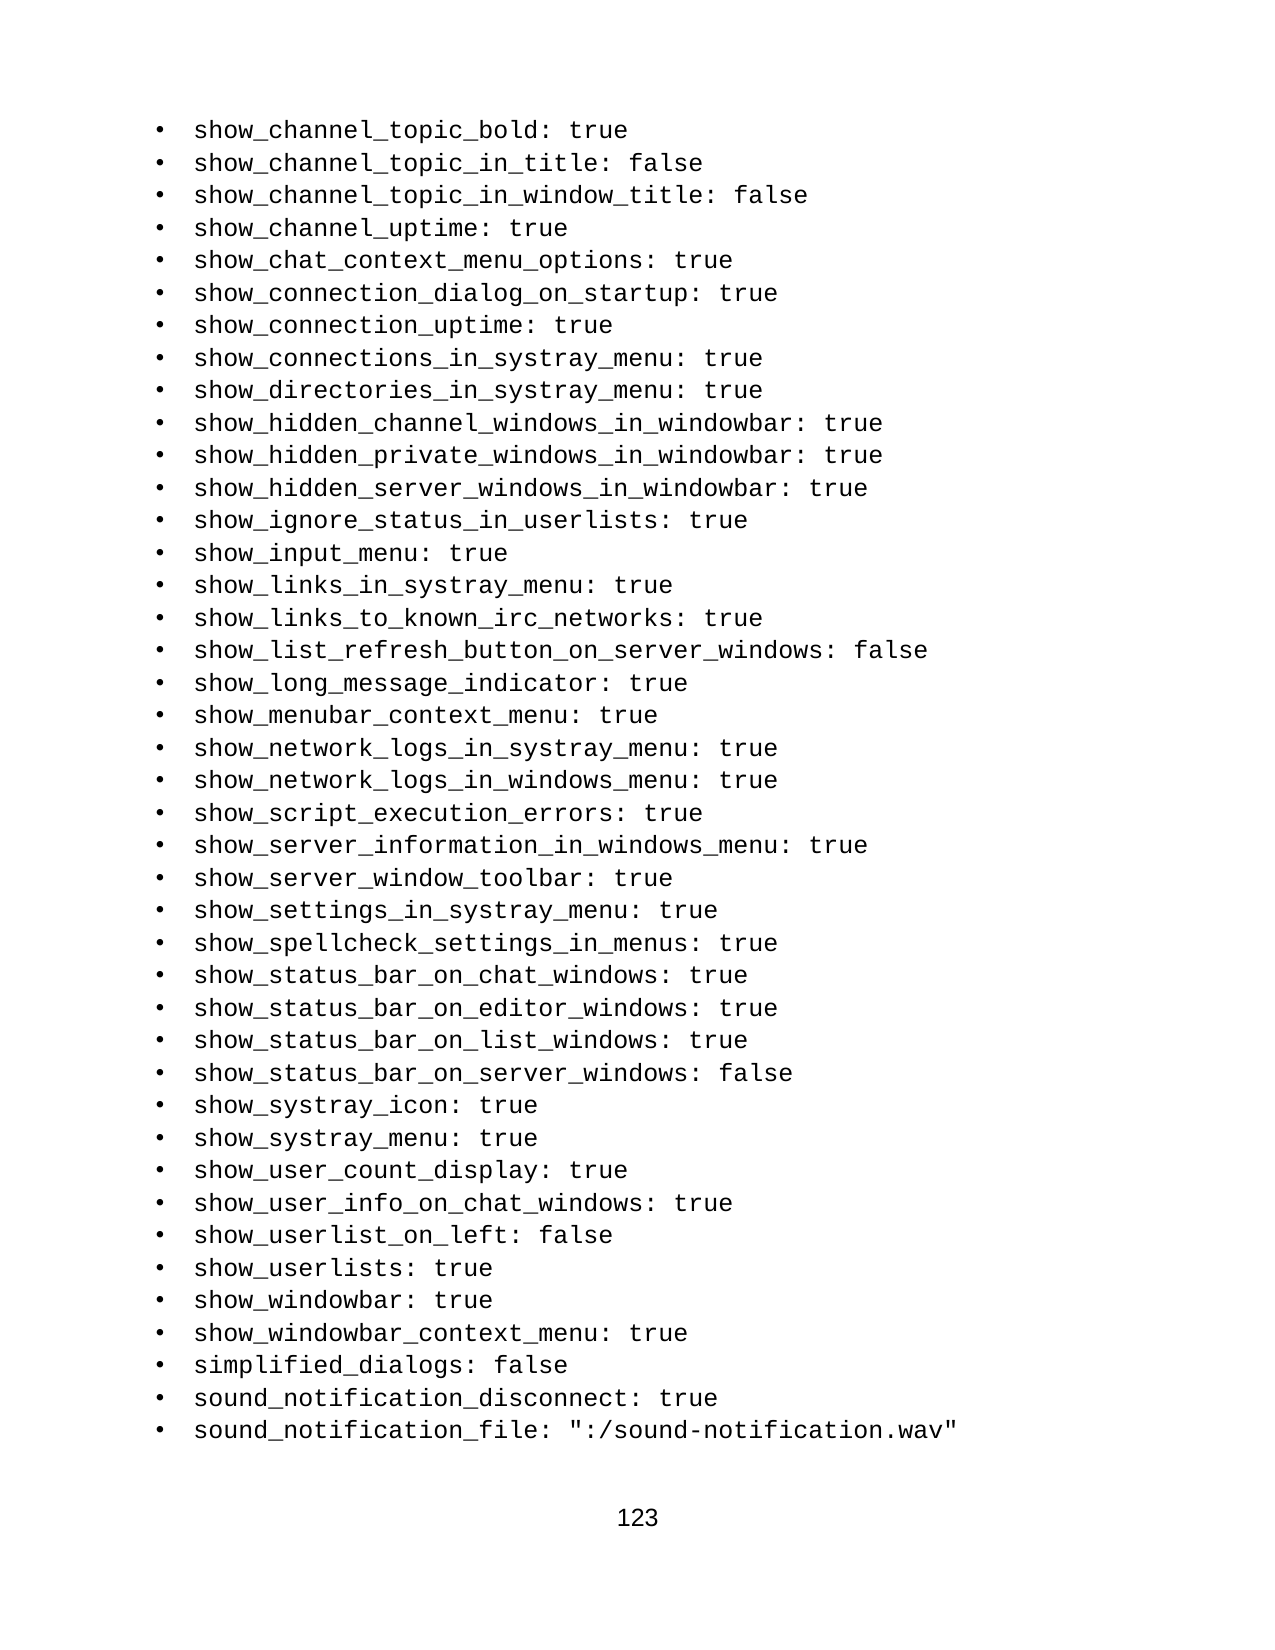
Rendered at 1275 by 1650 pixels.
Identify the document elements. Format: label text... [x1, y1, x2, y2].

list show_connections_in_systray_menu: true [156, 346, 1157, 374]
list show_hidden_channel_windows_in_windowbar: true [156, 411, 1157, 439]
list show_user_count_display: true [156, 1158, 1157, 1186]
list show_directories_in_systray_menu: true [156, 378, 1157, 406]
list show_links_in_systray_menu: true [156, 573, 1157, 601]
list show_channel_topic_in_window_title: false [156, 183, 1157, 211]
list sound_notification_file: ":/sound-notification.wav" [156, 1418, 1157, 1446]
list show_input_menu: true [156, 541, 1157, 569]
list show_chat_context_menu_options: true [156, 248, 1157, 276]
list show_ignore_status_in_userlists: true [156, 508, 1157, 536]
list show_windowbar: true [156, 1288, 1157, 1316]
list show_connection_dialog_on_startup: true [156, 281, 1157, 309]
list show_userlists: true [156, 1256, 1157, 1284]
list show_systray_icon: true [156, 1093, 1157, 1121]
list show_network_logs_in_systray_menu: true [156, 736, 1157, 764]
list show_hidden_server_windows_in_windowbar: true [156, 476, 1157, 504]
list show_network_logs_in_windows_menu: true [156, 768, 1157, 796]
list sound_notification_disconnect: true [156, 1386, 1157, 1414]
list show_list_refresh_button_on_server_windows: false [156, 638, 1157, 666]
list show_status_bar_on_editor_windows: true [156, 996, 1157, 1024]
list show_userlist_on_left: false [156, 1223, 1157, 1251]
list show_long_message_indicator: true [156, 671, 1157, 699]
list show_status_bar_on_list_windows: true [156, 1028, 1157, 1056]
list show_spellcheck_settings_in_menus: true [156, 931, 1157, 959]
list show_menubar_context_menu: true [156, 703, 1157, 731]
list show_connection_uptime: true [156, 313, 1157, 341]
list show_server_window_toolbar: true [156, 866, 1157, 894]
list show_user_info_on_chat_windows: true [156, 1191, 1157, 1219]
list show_script_execution_errors: true [156, 801, 1157, 829]
list show_channel_topic_bold: true [156, 118, 1157, 146]
list show_channel_uptime: true [156, 216, 1157, 244]
list show_channel_topic_in_title: false [156, 151, 1157, 179]
list show_settings_in_systray_menu: true [156, 898, 1157, 926]
list show_systray_menu: true [156, 1126, 1157, 1154]
list show_server_information_in_windows_menu: true [156, 833, 1157, 861]
list show_hidden_private_windows_in_windowbar: true [156, 443, 1157, 471]
list show_status_bar_on_chat_windows: true [156, 963, 1157, 991]
list show_windowbar_context_menu: true [156, 1321, 1157, 1349]
list show_status_bar_on_server_windows: false [156, 1061, 1157, 1089]
list simplified_dialogs: false [156, 1353, 1157, 1381]
list show_links_to_known_irc_networks: true [156, 606, 1157, 634]
